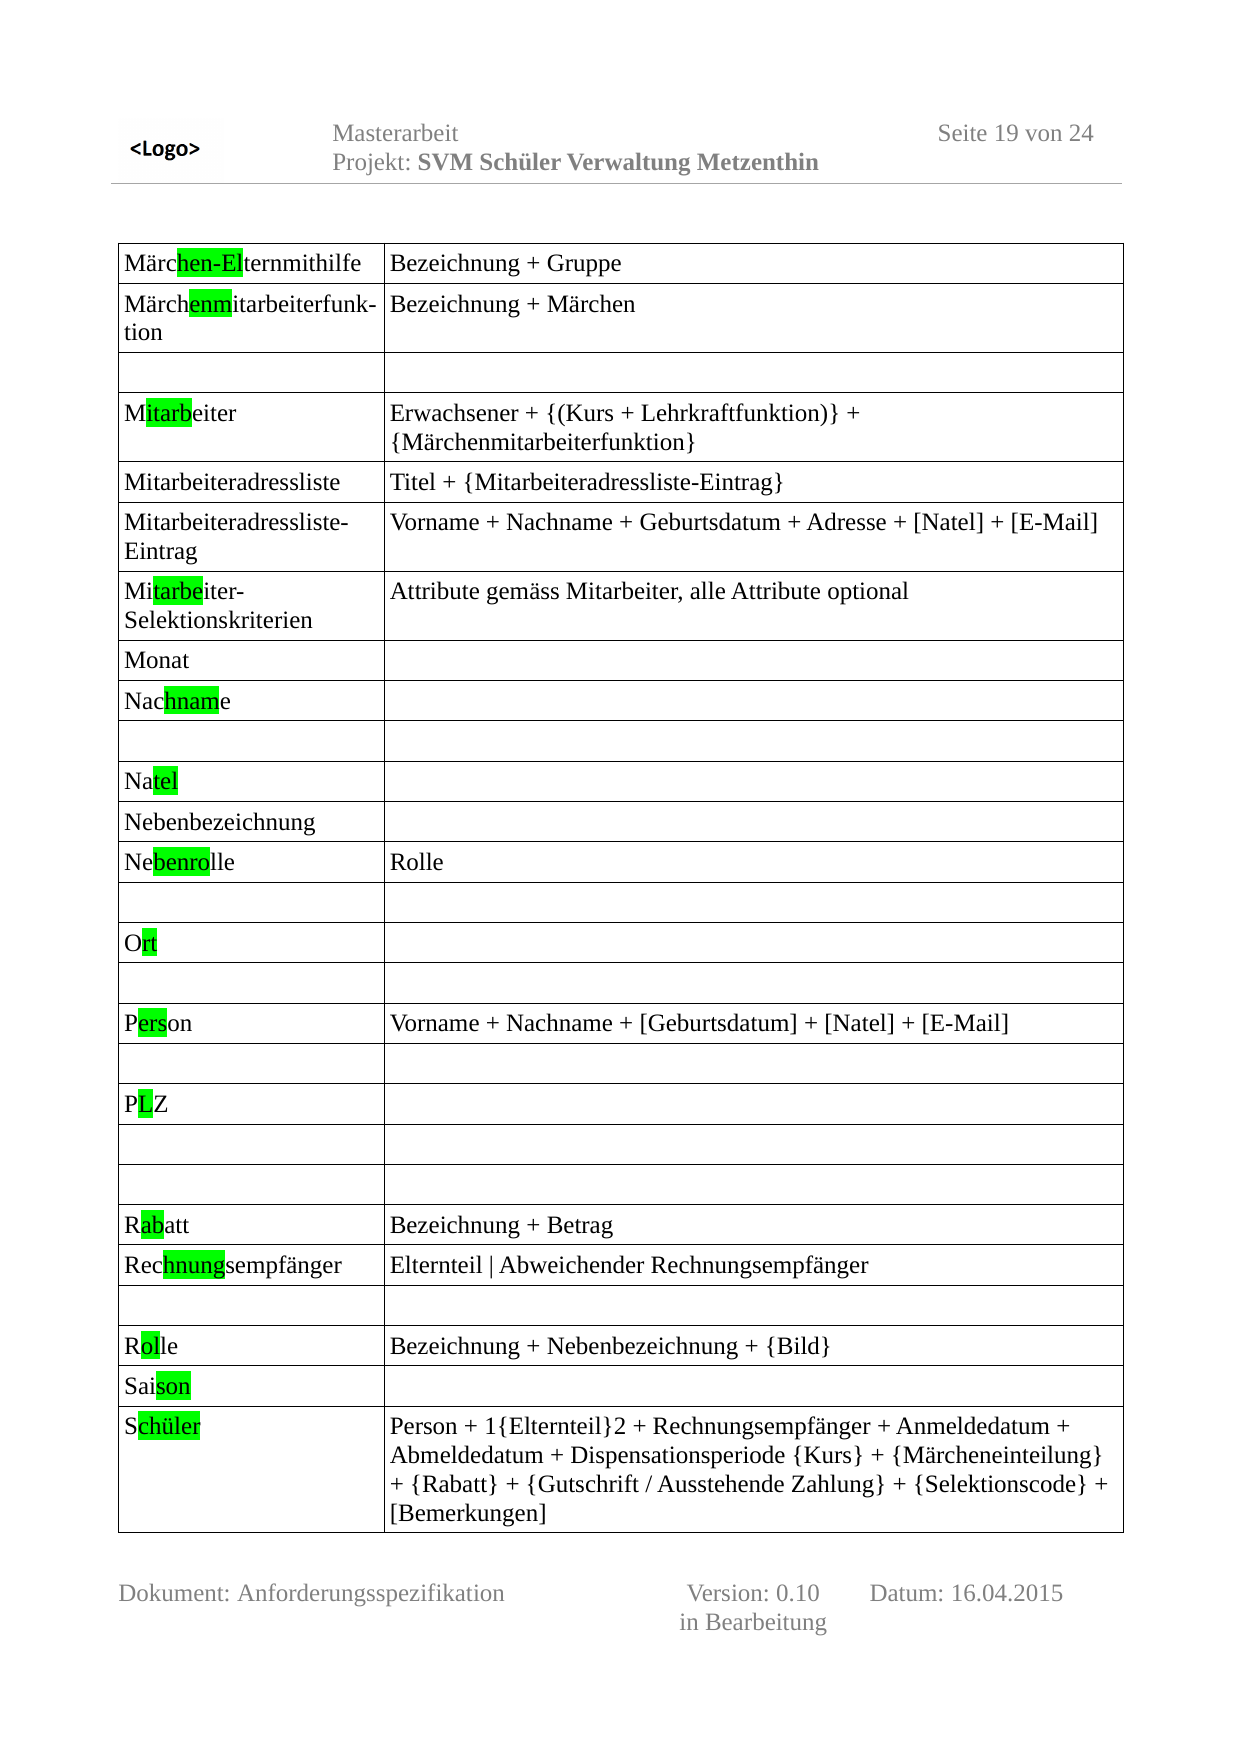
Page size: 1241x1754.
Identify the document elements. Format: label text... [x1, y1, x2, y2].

table_cell Märchenmitarbeiterfunk­tion [119, 284, 384, 352]
table_cell Person + 1{Elternteil}2 + Rechnungsempfänger + Anmeldedatum + Abmeldedatum + Dispensationsperiode {Kurs} + {Märcheneinteilung} + {Rabatt} + {Gutschrift / Ausstehende Zahlung} + {Selektionscode} + [Bemerkungen] [385, 1407, 1123, 1532]
table_cell Bezeichnung + Märchen [385, 284, 1123, 352]
table_cell [119, 1044, 384, 1083]
table_cell Mitarbeiteradressliste-Eintrag [119, 503, 384, 571]
table_cell [385, 353, 1123, 392]
table_cell [119, 721, 384, 761]
table_cell Vorname + Nachname + Geburtsdatum + Adresse + [Natel] + [E-Mail] [385, 503, 1123, 571]
table_cell [385, 963, 1123, 1002]
table_cell [119, 963, 384, 1002]
table_cell [119, 1286, 384, 1325]
table_cell Elternteil | Abweichender Rechnungsempfänger [385, 1245, 1123, 1285]
table_cell Rolle [385, 842, 1123, 882]
table_cell [385, 762, 1123, 801]
table_cell [385, 641, 1123, 680]
table_cell [385, 923, 1123, 962]
table_cell [385, 1084, 1123, 1123]
table_cell Mitarbeiter [119, 393, 384, 461]
table_cell Schüler [119, 1407, 384, 1532]
table_cell [119, 883, 384, 922]
table_cell Nebenrolle [119, 842, 384, 882]
table_cell [385, 721, 1123, 761]
table_cell Mitarbeiter-Selektionskriterien [119, 572, 384, 640]
table_cell Attribute gemäss Mitarbeiter, alle Attribute optional [385, 572, 1123, 640]
table_cell Märchen-Elternmithilfe [119, 244, 384, 283]
table_cell [385, 883, 1123, 922]
table_cell Ort [119, 923, 384, 962]
table_cell Rabatt [119, 1205, 384, 1244]
table_cell Bezeichnung + Betrag [385, 1205, 1123, 1244]
table_cell [119, 1165, 384, 1204]
picture [118, 118, 224, 183]
table_cell Bezeichnung + Gruppe [385, 244, 1123, 283]
table_cell [385, 681, 1123, 720]
table_cell Rechnungsempfänger [119, 1245, 384, 1285]
table_cell [385, 1044, 1123, 1083]
table_cell Bezeichnung + Nebenbezeichnung + {Bild} [385, 1326, 1123, 1365]
table_cell Person [119, 1004, 384, 1043]
table_cell Saison [119, 1366, 384, 1406]
table_cell [119, 1125, 384, 1164]
table_cell Mitarbeiteradressliste [119, 462, 384, 502]
table_cell [385, 1286, 1123, 1325]
table_cell Nebenbezeichnung [119, 802, 384, 841]
table_cell [385, 1125, 1123, 1164]
table_cell [385, 1165, 1123, 1204]
table_cell Natel [119, 762, 384, 801]
table_cell [119, 353, 384, 392]
table_cell Rolle [119, 1326, 384, 1365]
table_cell Nachname [119, 681, 384, 720]
table_cell Titel + {Mitarbeiteradressliste-Eintrag} [385, 462, 1123, 502]
table_cell [385, 1366, 1123, 1406]
table_cell [385, 802, 1123, 841]
table_cell Erwachsener + {(Kurs + Lehrkraftfunktion)} + {Märchenmitarbeiterfunktion} [385, 393, 1123, 461]
table_cell Monat [119, 641, 384, 680]
table_cell PLZ [119, 1084, 384, 1123]
table_cell Vorname + Nachname + [Geburtsdatum] + [Natel] + [E-Mail] [385, 1004, 1123, 1043]
